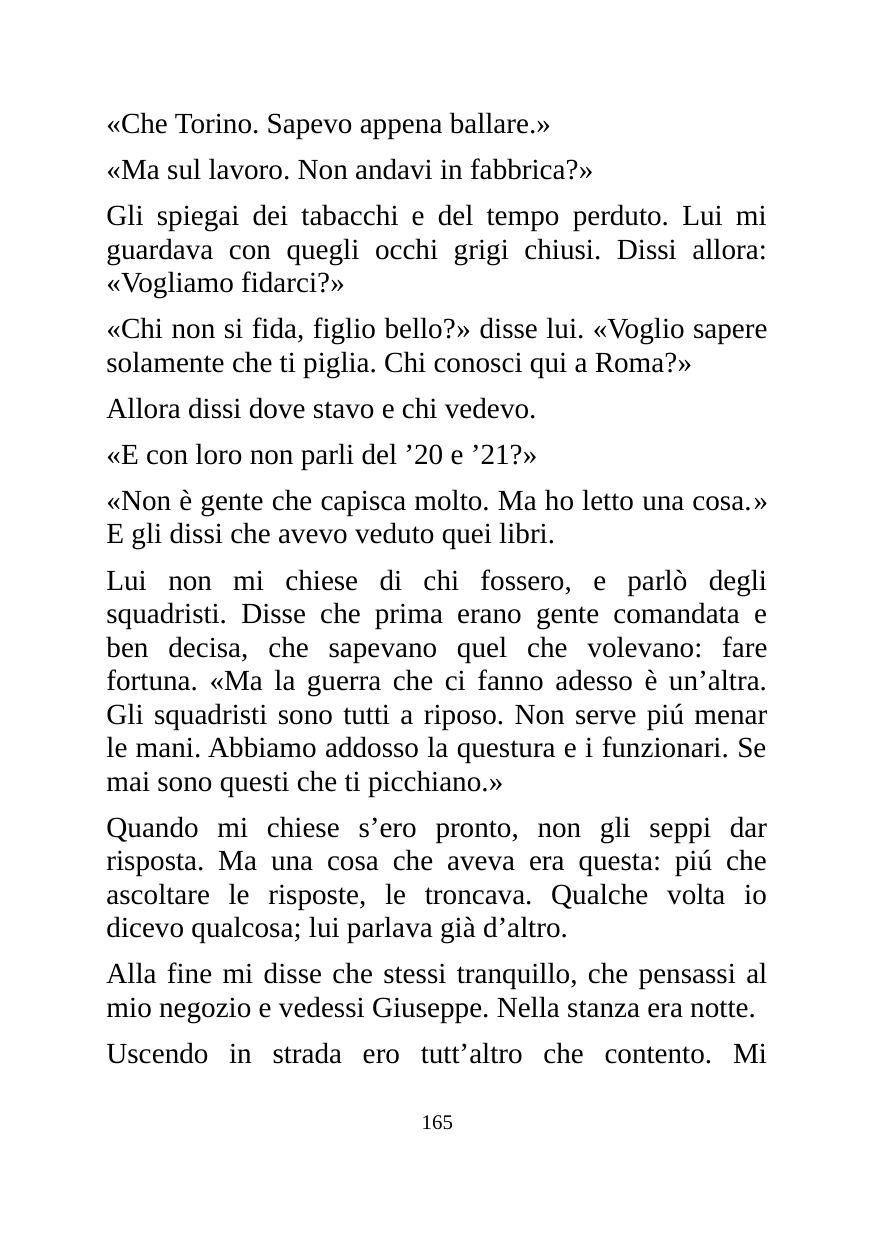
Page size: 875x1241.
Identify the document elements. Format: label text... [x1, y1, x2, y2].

text Alla fine mi disse che stessi tranquillo, che pensassi al mio negozio e vedessi Giuseppe. Nella stanza era notte. [106, 957, 768, 1024]
text Quando mi chiese s’ero pronto, non gli seppi dar risposta. Ma una cosa che aveva era questa: piú che ascoltare le risposte, le troncava. Qualche volta io dicevo qualcosa; lui parlava già d’altro. [106, 810, 768, 944]
text Lui non mi chiese di chi fossero, e parlò degli squadristi. Disse che prima erano gente comandata e ben decisa, che sapevano quel che volevano: fare fortuna. «Ma la guerra che ci fanno adesso è un’altra. Gli squadristi sono tutti a riposo. Non serve piú menar le mani. Abbiamo addosso la questura e i funzionari. Se mai sono questi che ti picchiano.» [106, 563, 768, 797]
text «Che Torino. Sapevo appena ballare.» [106, 106, 768, 140]
text «E con loro non parli del ’20 e ’21?» [106, 437, 768, 471]
text «Non è gente che capisca molto. Ma ho letto una cosa.» E gli dissi che avevo veduto quei libri. [106, 483, 768, 550]
text Allora dissi dove stavo e chi vedevo. [106, 391, 768, 424]
text «Chi non si fida, figlio bello?» disse lui. «Voglio sapere solamente che ti piglia. Chi conosci qui a Roma?» [106, 311, 768, 378]
text Uscendo in strada ero tutt’altro che contento. Mi [106, 1036, 768, 1070]
text «Ma sul lavoro. Non andavi in fabbrica?» [106, 152, 768, 186]
text Gli spiegai dei tabacchi e del tempo perduto. Lui mi guardava con quegli occhi grigi chiusi. Dissi allora: «Vogliamo fidarci?» [106, 198, 768, 299]
